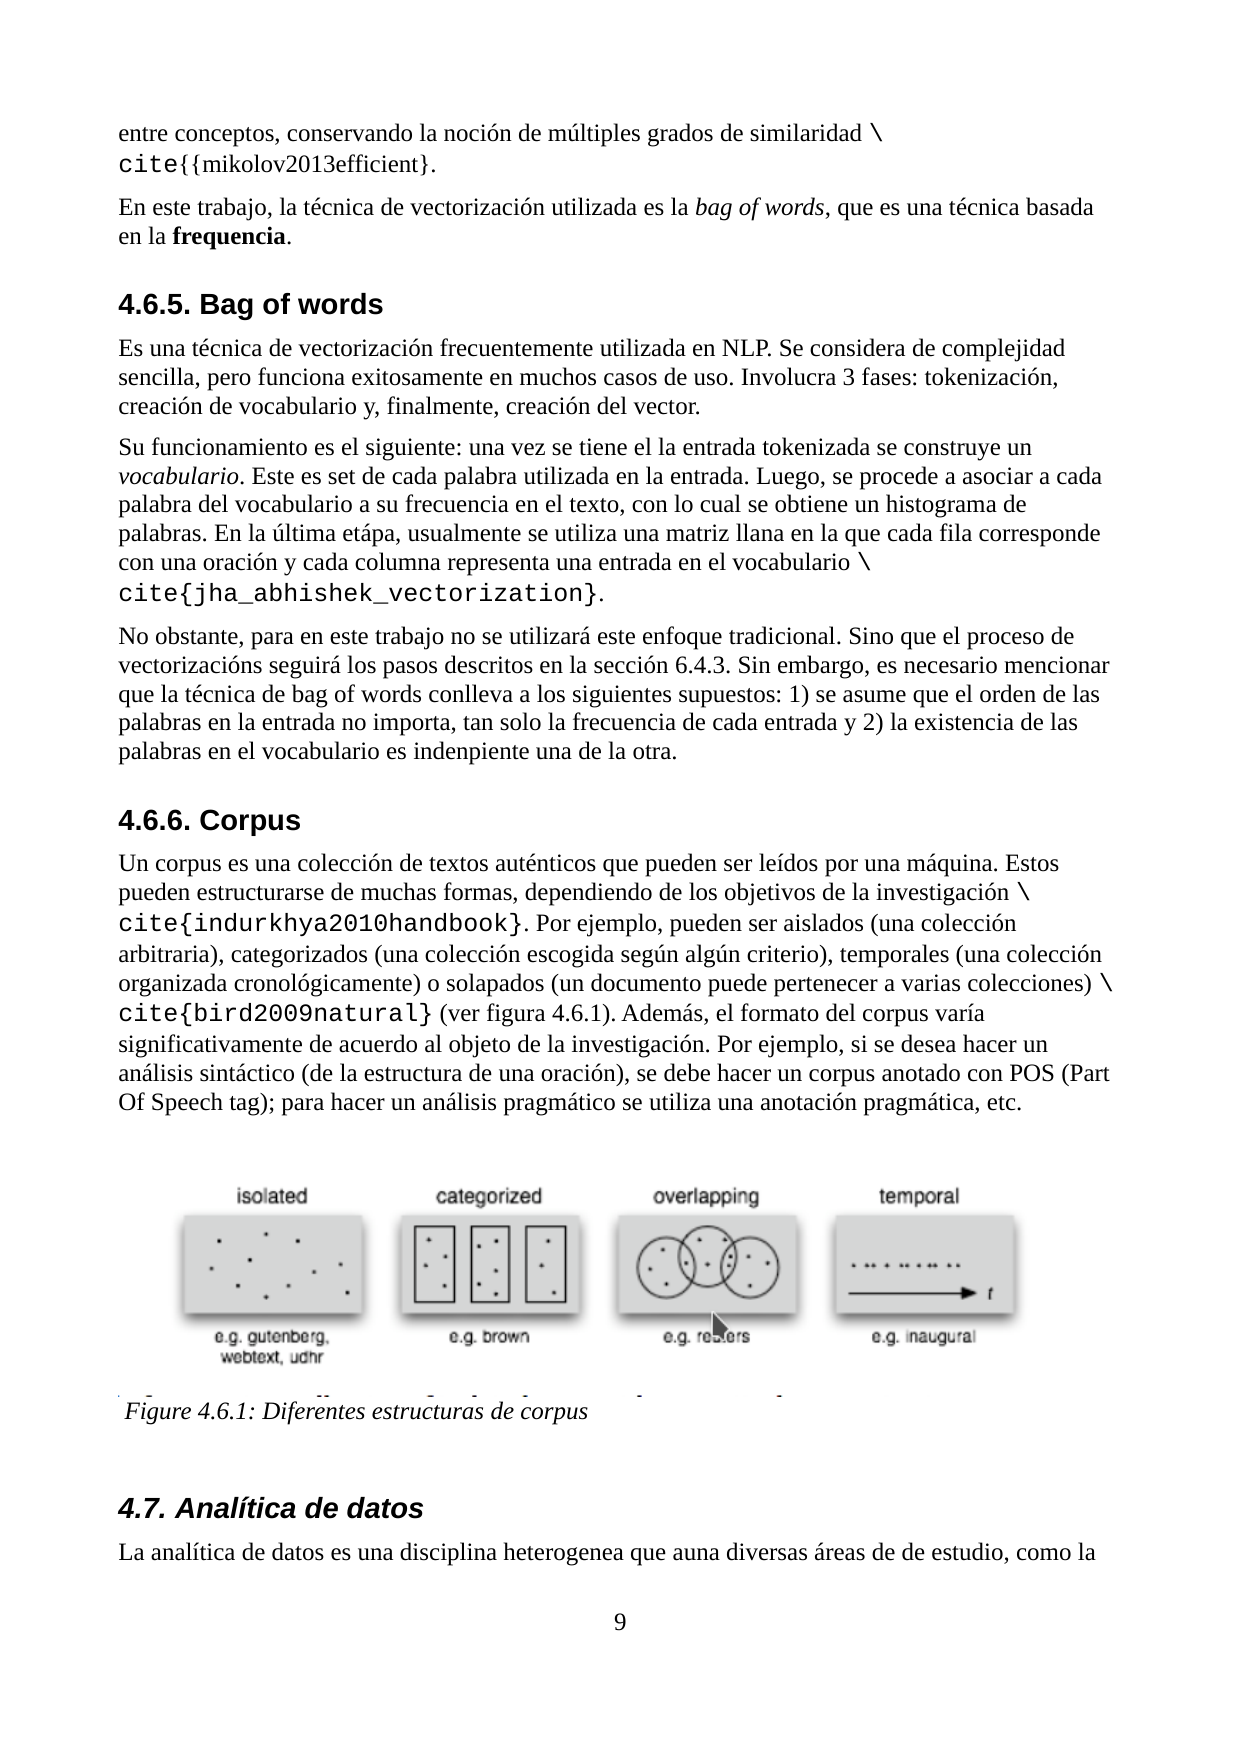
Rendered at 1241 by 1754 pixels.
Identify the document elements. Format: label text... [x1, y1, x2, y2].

subtitle Corpus [118, 802, 1122, 836]
text Un corpus es una colección de textos auténticos que pueden ser leídos por una máquina. Estos pueden estructurarse de muchas formas, dependiendo de los objetivos de la investigación \cite{indurkhya2010handbook}. Por ejemplo, pueden ser aislados (una colección arbitraria), categorizados (una colección escogida según algún criterio), temporales (una colección organizada cronológicamente) o solapados (un documento puede pertenecer a varias colecciones) \cite{bird2009natural} (ver figura 4.6.1). Además, el formato del corpus varía significativamente de acuerdo al objeto de la investigación. Por ejemplo, si se desea hacer un análisis sintáctico (de la estructura de una oración), se debe hacer un corpus anotado con POS (Part Of Speech tag); para hacer un análisis pragmático se utiliza una anotación pragmática, etc. [118, 848, 1122, 1116]
text Su funcionamiento es el siguiente: una vez se tiene el la entrada tokenizada se construye un vocabulario. Este es set de cada palabra utilizada en la entrada. Luego, se procede a asociar a cada palabra del vocabulario a su frecuencia en el texto, con lo cual se obtiene un histograma de palabras. En la última etápa, usualmente se utiliza una matriz llana en la que cada fila corresponde con una oración y cada columna representa una entrada en el vocabulario \cite{jha_abhishek_vectorization}. [118, 432, 1122, 609]
text Figure 4.6.1: Diferentes estructuras de corpus [118, 1397, 1122, 1425]
text No obstante, para en este trabajo no se utilizará este enfoque tradicional. Sino que el proceso de vectorizacións seguirá los pasos descritos en la sección 6.4.3. Sin embargo, es necesario mencionar que la técnica de bag of words conlleva a los siguientes supuestos: 1) se asume que el orden de las palabras en la entrada no importa, tan solo la frecuencia de cada entrada y 2) la existencia de las palabras en el vocabulario es indenpiente una de la otra. [118, 621, 1122, 765]
text Es una técnica de vectorización frecuentemente utilizada en NLP. Se considera de complejidad sencilla, pero funciona exitosamente en muchos casos de uso. Involucra 3 fases: tokenización, creación de vocabulario y, finalmente, creación del vector. [118, 333, 1122, 419]
text La analítica de datos es una disciplina heterogenea que auna diversas áreas de de estudio, como la [118, 1537, 1122, 1566]
text entre conceptos, conservando la noción de múltiples grados de similaridad \cite{{mikolov2013efficient}. [118, 118, 1122, 180]
subtitle Analítica de datos [118, 1491, 1122, 1525]
text En este trabajo, la técnica de vectorización utilizada es la bag of words, que es una técnica basada en la frequencia. [118, 192, 1122, 250]
subtitle Bag of words [118, 287, 1122, 321]
